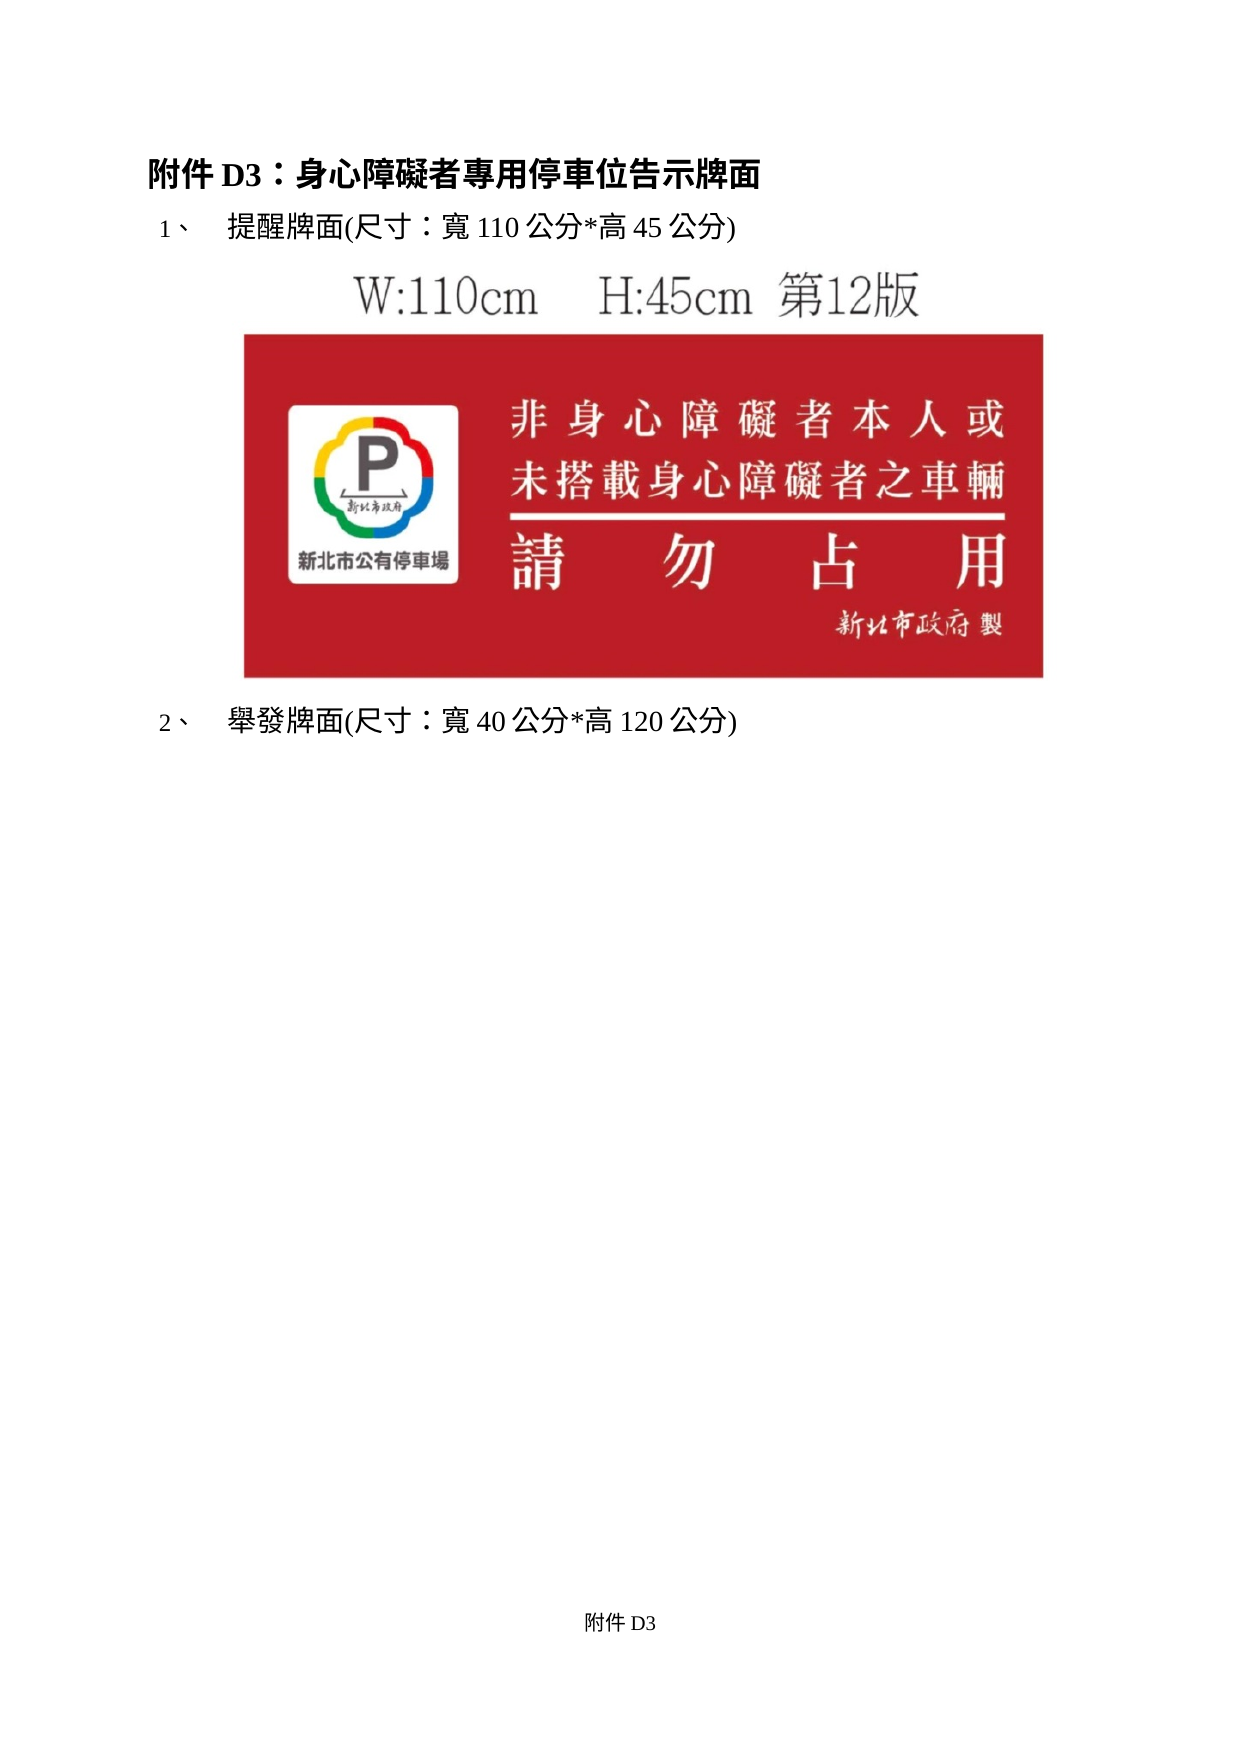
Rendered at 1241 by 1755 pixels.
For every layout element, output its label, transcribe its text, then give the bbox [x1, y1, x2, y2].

list 提醒牌面(尺寸：寬110公分*高45公分) [177, 203, 1093, 698]
text 附件D3：身心障礙者專用停車位告示牌面 [148, 148, 1093, 196]
list 舉發牌面(尺寸：寬40公分*高120公分) [177, 698, 1093, 740]
